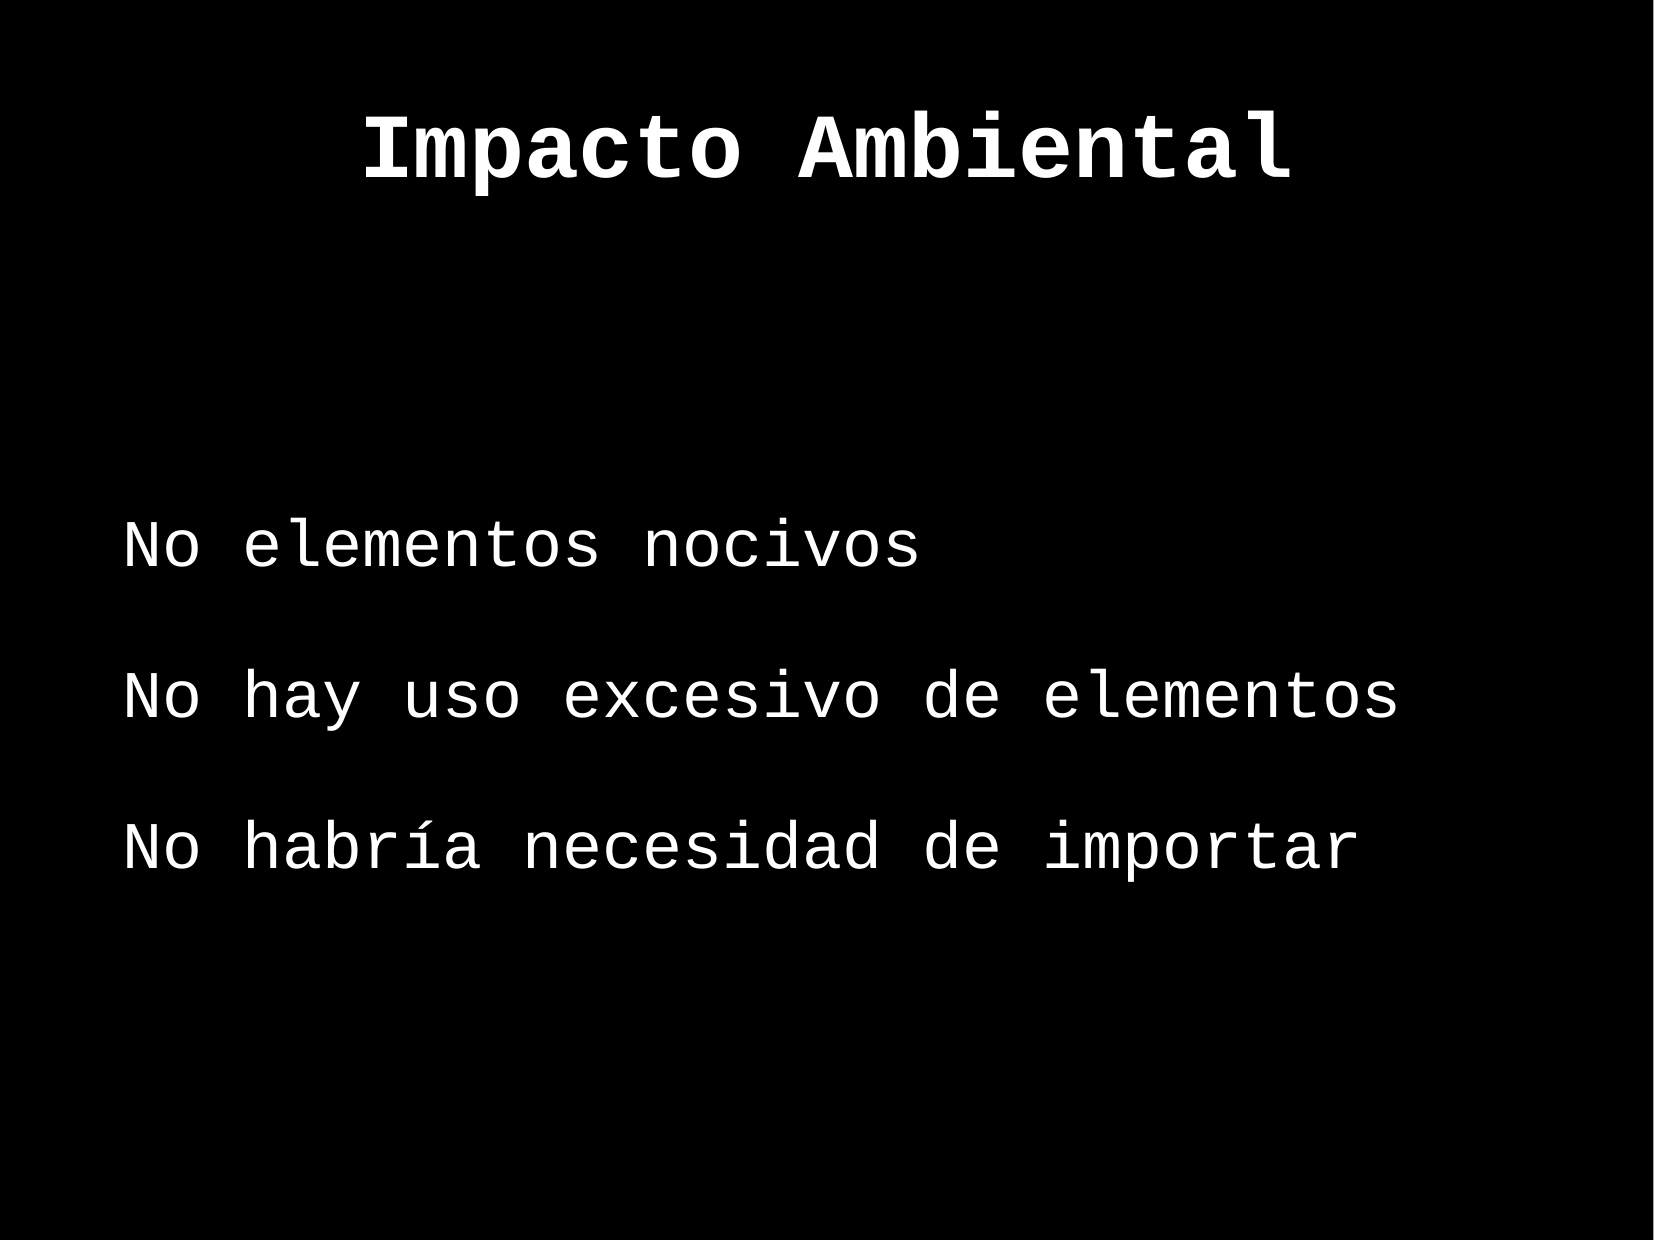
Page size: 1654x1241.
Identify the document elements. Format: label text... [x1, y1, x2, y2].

title Impacto Ambiental [82, 56, 1571, 250]
subtitle No elementos nocivos No hay uso excesivo de elementos No habría necesidad de importar [82, 297, 1571, 1102]
